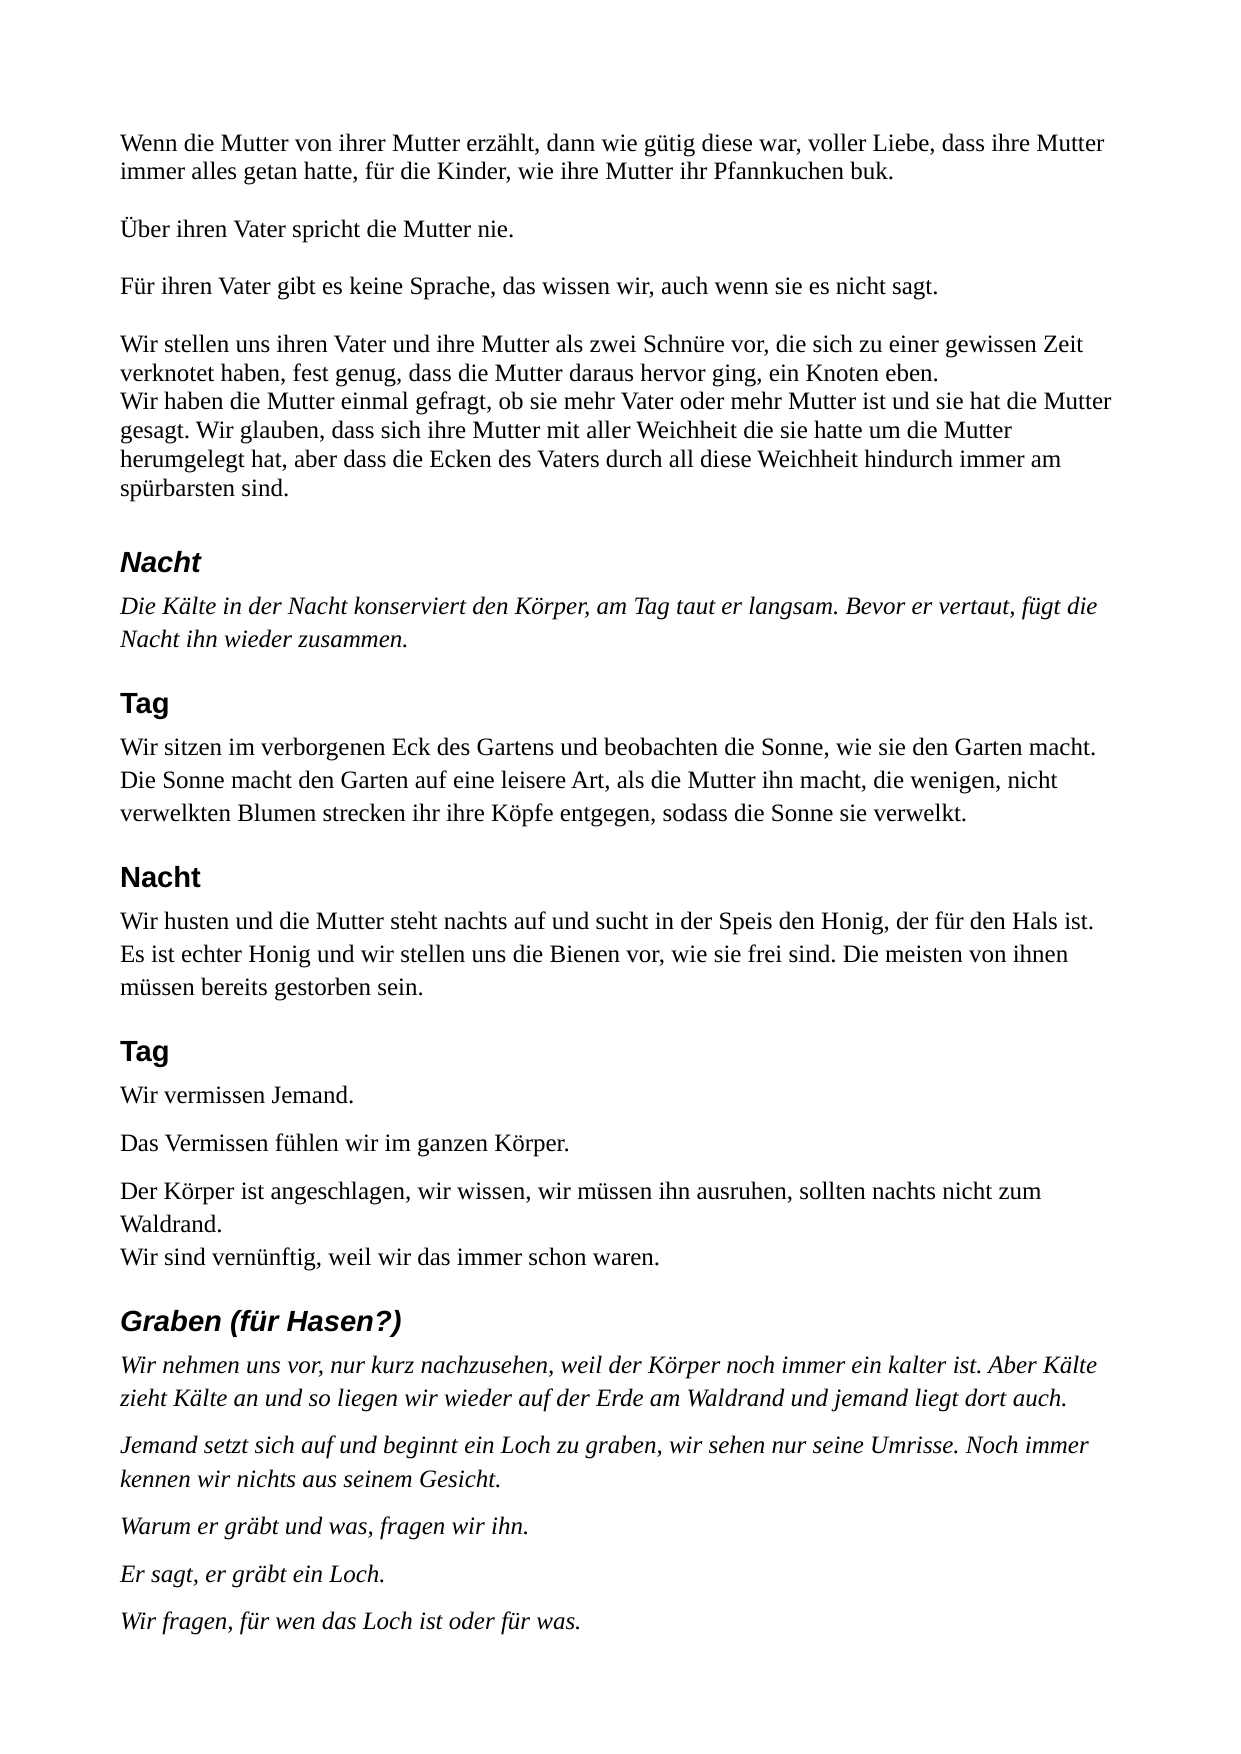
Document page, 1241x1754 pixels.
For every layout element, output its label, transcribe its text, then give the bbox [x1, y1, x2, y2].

text Wir husten und die Mutter steht nachts auf und sucht in der Speis den Honig, der für den Hals ist. Es ist echter Honig und wir stellen uns die Bienen vor, wie sie frei sind. Die meisten von ihnen müssen bereits gestorben sein. [120, 906, 1117, 1001]
text Der Körper ist angeschlagen, wir wissen, wir müssen ihn ausruhen, sollten nachts nicht zum Waldrand. Wir sind vernünftig, weil wir das immer schon waren. [120, 1176, 1117, 1271]
text Er sagt, er gräbt ein Loch. [120, 1559, 1117, 1588]
text Wir vermissen Jemand. [120, 1081, 1117, 1109]
text Wir sitzen im verborgenen Eck des Gartens und beobachten die Sonne, wie sie den Garten macht. Die Sonne macht den Garten auf eine leisere Art, als die Mutter ihn macht, die wenigen, nicht verwelkten Blumen strecken ihr ihre Köpfe entgegen, sodass die Sonne sie verwelkt. [120, 732, 1117, 827]
text Über ihren Vater spricht die Mutter nie. [120, 214, 1117, 243]
text Wir haben die Mutter einmal gefragt, ob sie mehr Vater oder mehr Mutter ist und sie hat die Mutter gesagt. Wir glauben, dass sich ihre Mutter mit aller Weichheit die sie hatte um die Mutter herumgelegt hat, aber dass die Ecken des Vaters durch all diese Weichheit hindurch immer am spürbarsten sind. [120, 386, 1117, 501]
subtitle Tag [120, 1034, 1117, 1068]
subtitle Nacht [120, 860, 1117, 894]
subtitle Tag [120, 686, 1117, 719]
text Warum er gräbt und was, fragen wir ihn. [120, 1511, 1117, 1540]
text Wir fragen, für wen das Loch ist oder für was. [120, 1606, 1117, 1635]
text Wenn die Mutter von ihrer Mutter erzählt, dann wie gütig diese war, voller Liebe, dass ihre Mutter immer alles getan hatte, für die Kinder, wie ihre Mutter ihr Pfannkuchen buk. [120, 128, 1117, 185]
text Das Vermissen fühlen wir im ganzen Körper. [120, 1128, 1117, 1157]
text Wir stellen uns ihren Vater und ihre Mutter als zwei Schnüre vor, die sich zu einer gewissen Zeit verknotet haben, fest genug, dass die Mutter daraus hervor ging, ein Knoten eben. [120, 329, 1117, 386]
subtitle Nacht [120, 545, 1117, 578]
subtitle Graben (für Hasen?) [120, 1304, 1117, 1337]
text Jemand setzt sich auf und beginnt ein Loch zu graben, wir sehen nur seine Umrisse. Noch immer kennen wir nichts aus seinem Gesicht. [120, 1431, 1117, 1492]
text Die Kälte in der Nacht konserviert den Körper, am Tag taut er langsam. Bevor er vertaut, fügt die Nacht ihn wieder zusammen. [120, 591, 1117, 652]
text Wir nehmen uns vor, nur kurz nachzusehen, weil der Körper noch immer ein kalter ist. Aber Kälte zieht Kälte an und so liegen wir wieder auf der Erde am Waldrand und jemand liegt dort auch. [120, 1350, 1117, 1412]
text Für ihren Vater gibt es keine Sprache, das wissen wir, auch wenn sie es nicht sagt. [120, 271, 1117, 300]
